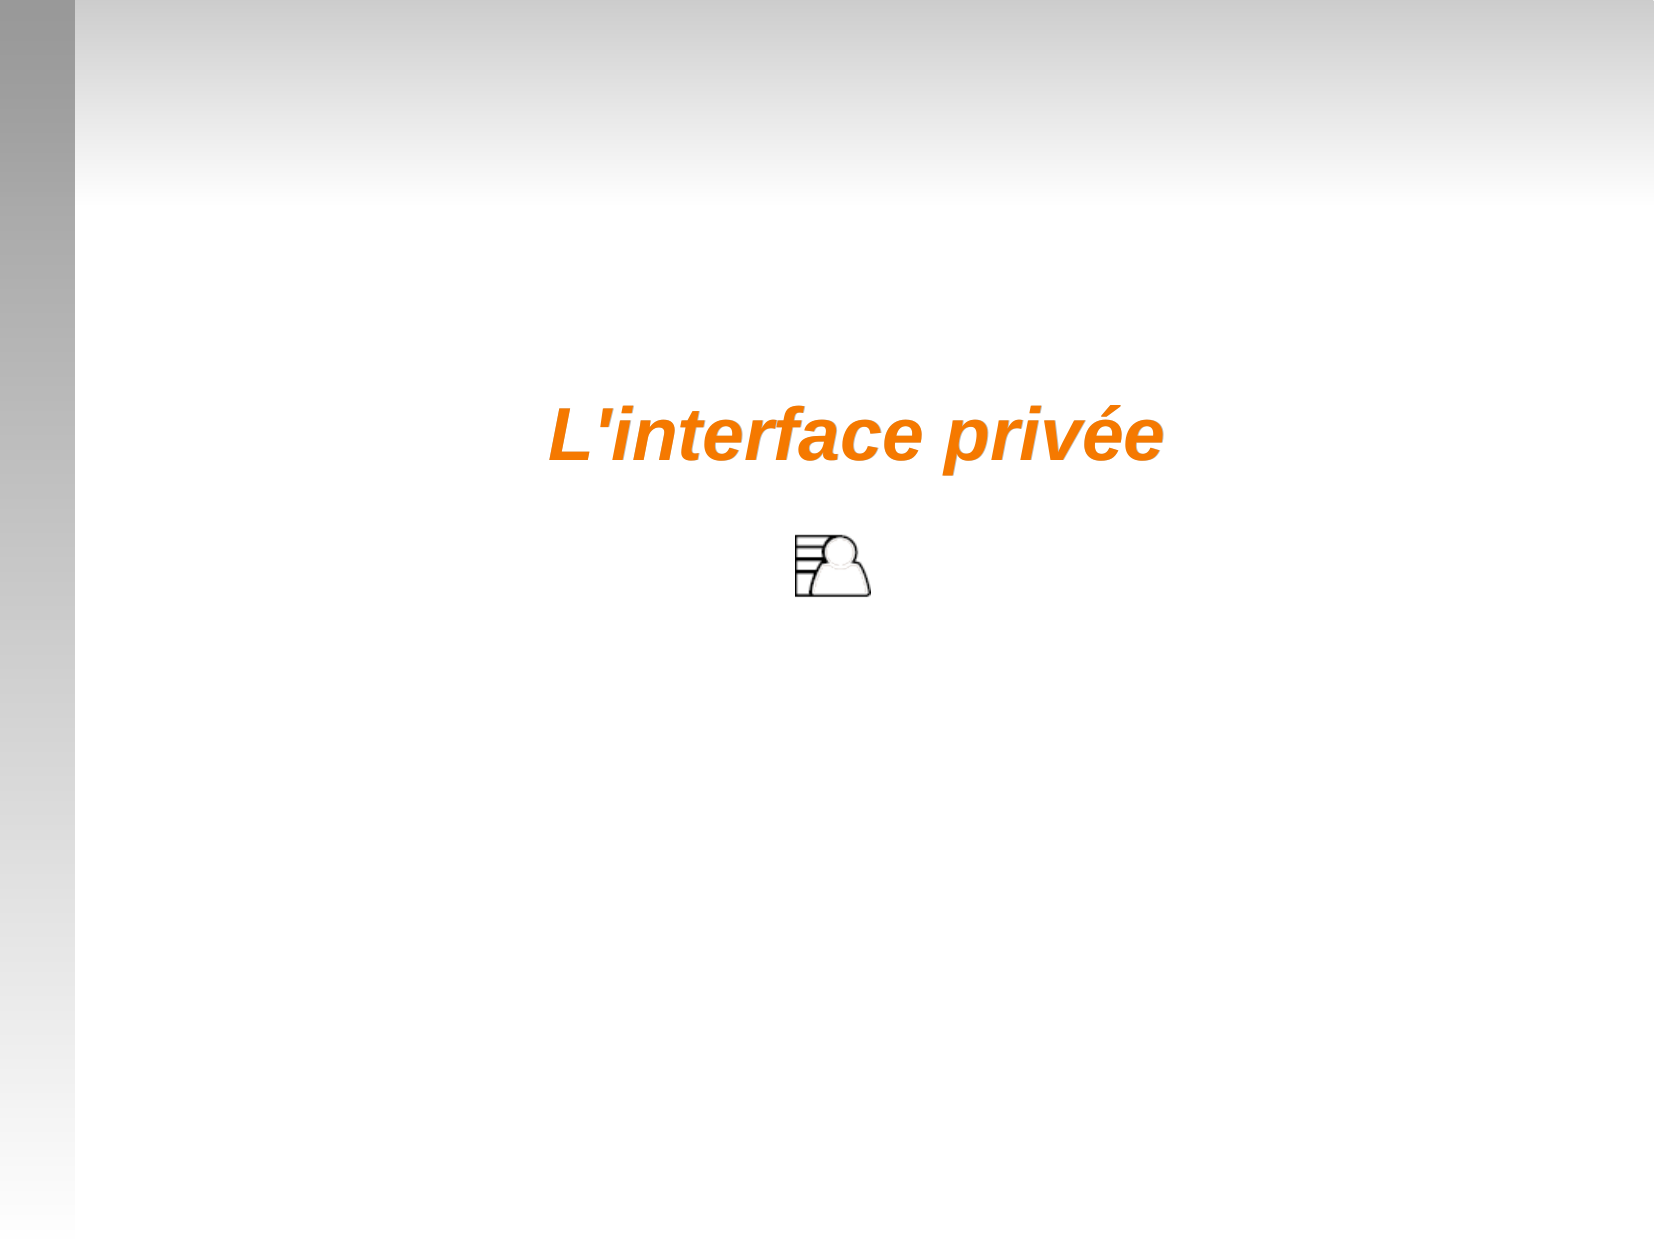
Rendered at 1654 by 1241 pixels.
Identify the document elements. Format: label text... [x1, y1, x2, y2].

title L'interface privée [159, 330, 1573, 538]
picture [795, 529, 871, 605]
